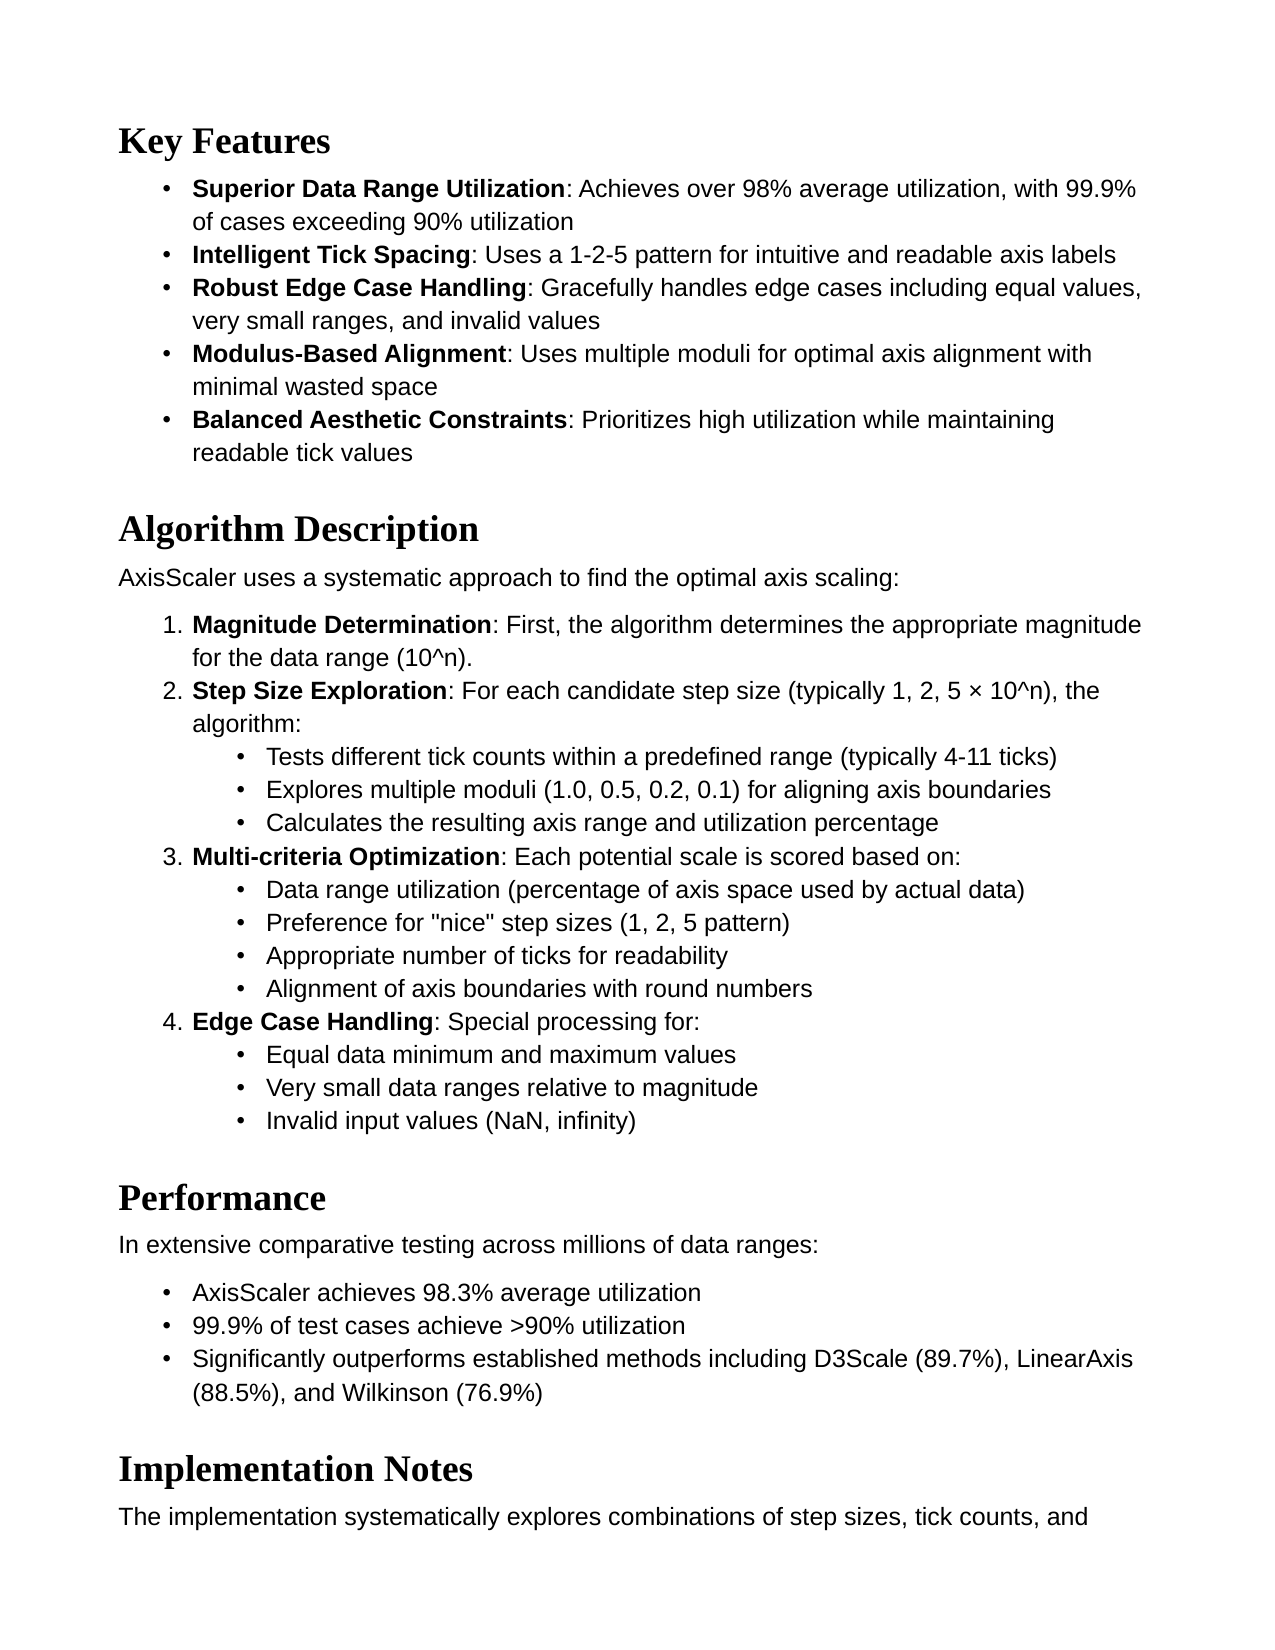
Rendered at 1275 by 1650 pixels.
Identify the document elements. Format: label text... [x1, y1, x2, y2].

list Balanced Aesthetic Constraints: Prioritizes high utilization while maintaining readable tick values [162, 405, 1157, 467]
list Preference for "nice" step sizes (1, 2, 5 pattern) [236, 908, 1157, 937]
subtitle Implementation Notes [118, 1446, 1157, 1489]
list Robust Edge Case Handling: Gracefully handles edge cases including equal values, very small ranges, and invalid values [162, 273, 1157, 335]
list Data range utilization (percentage of axis space used by actual data) [236, 874, 1157, 903]
list Significantly outperforms established methods including D3Scale (89.7%), LinearAxis (88.5%), and Wilkinson (76.9%) [162, 1344, 1157, 1406]
list Invalid input values (NaN, infinity) [236, 1106, 1157, 1135]
list Tests different tick counts within a predefined range (typically 4-11 ticks) [236, 742, 1157, 771]
subtitle Performance [118, 1175, 1157, 1218]
list Equal data minimum and maximum values [236, 1040, 1157, 1069]
text In extensive comparative testing across millions of data ranges: [118, 1231, 1157, 1259]
text The implementation systematically explores combinations of step sizes, tick counts, and [118, 1502, 1157, 1530]
list Superior Data Range Utilization: Achieves over 98% average utilization, with 99.9% of cases exceeding 90% utilization [162, 174, 1157, 236]
subtitle Algorithm Description [118, 507, 1157, 550]
list Multi-criteria Optimization: Each potential scale is scored based on: [162, 842, 1157, 870]
list Intelligent Tick Spacing: Uses a 1-2-5 pattern for intuitive and readable axis labels [162, 240, 1157, 269]
list Very small data ranges relative to magnitude [236, 1073, 1157, 1102]
list Appropriate number of ticks for readability [236, 941, 1157, 970]
list Explores multiple moduli (1.0, 0.5, 0.2, 0.1) for aligning axis boundaries [236, 775, 1157, 804]
subtitle Key Features [118, 118, 1157, 161]
list 99.9% of test cases achieve >90% utilization [162, 1311, 1157, 1340]
list Edge Case Handling: Special processing for: [162, 1007, 1157, 1036]
list Modulus-Based Alignment: Uses multiple moduli for optimal axis alignment with minimal wasted space [162, 339, 1157, 401]
list Calculates the resulting axis range and utilization percentage [236, 808, 1157, 837]
list Alignment of axis boundaries with round numbers [236, 974, 1157, 1003]
list AxisScaler achieves 98.3% average utilization [162, 1278, 1157, 1307]
text AxisScaler uses a systematic approach to find the optimal axis scaling: [118, 562, 1157, 591]
list Magnitude Determination: First, the algorithm determines the appropriate magnitude for the data range (10^n). [162, 610, 1157, 672]
list Step Size Exploration: For each candidate step size (typically 1, 2, 5 × 10^n), the algorithm: [162, 676, 1157, 738]
